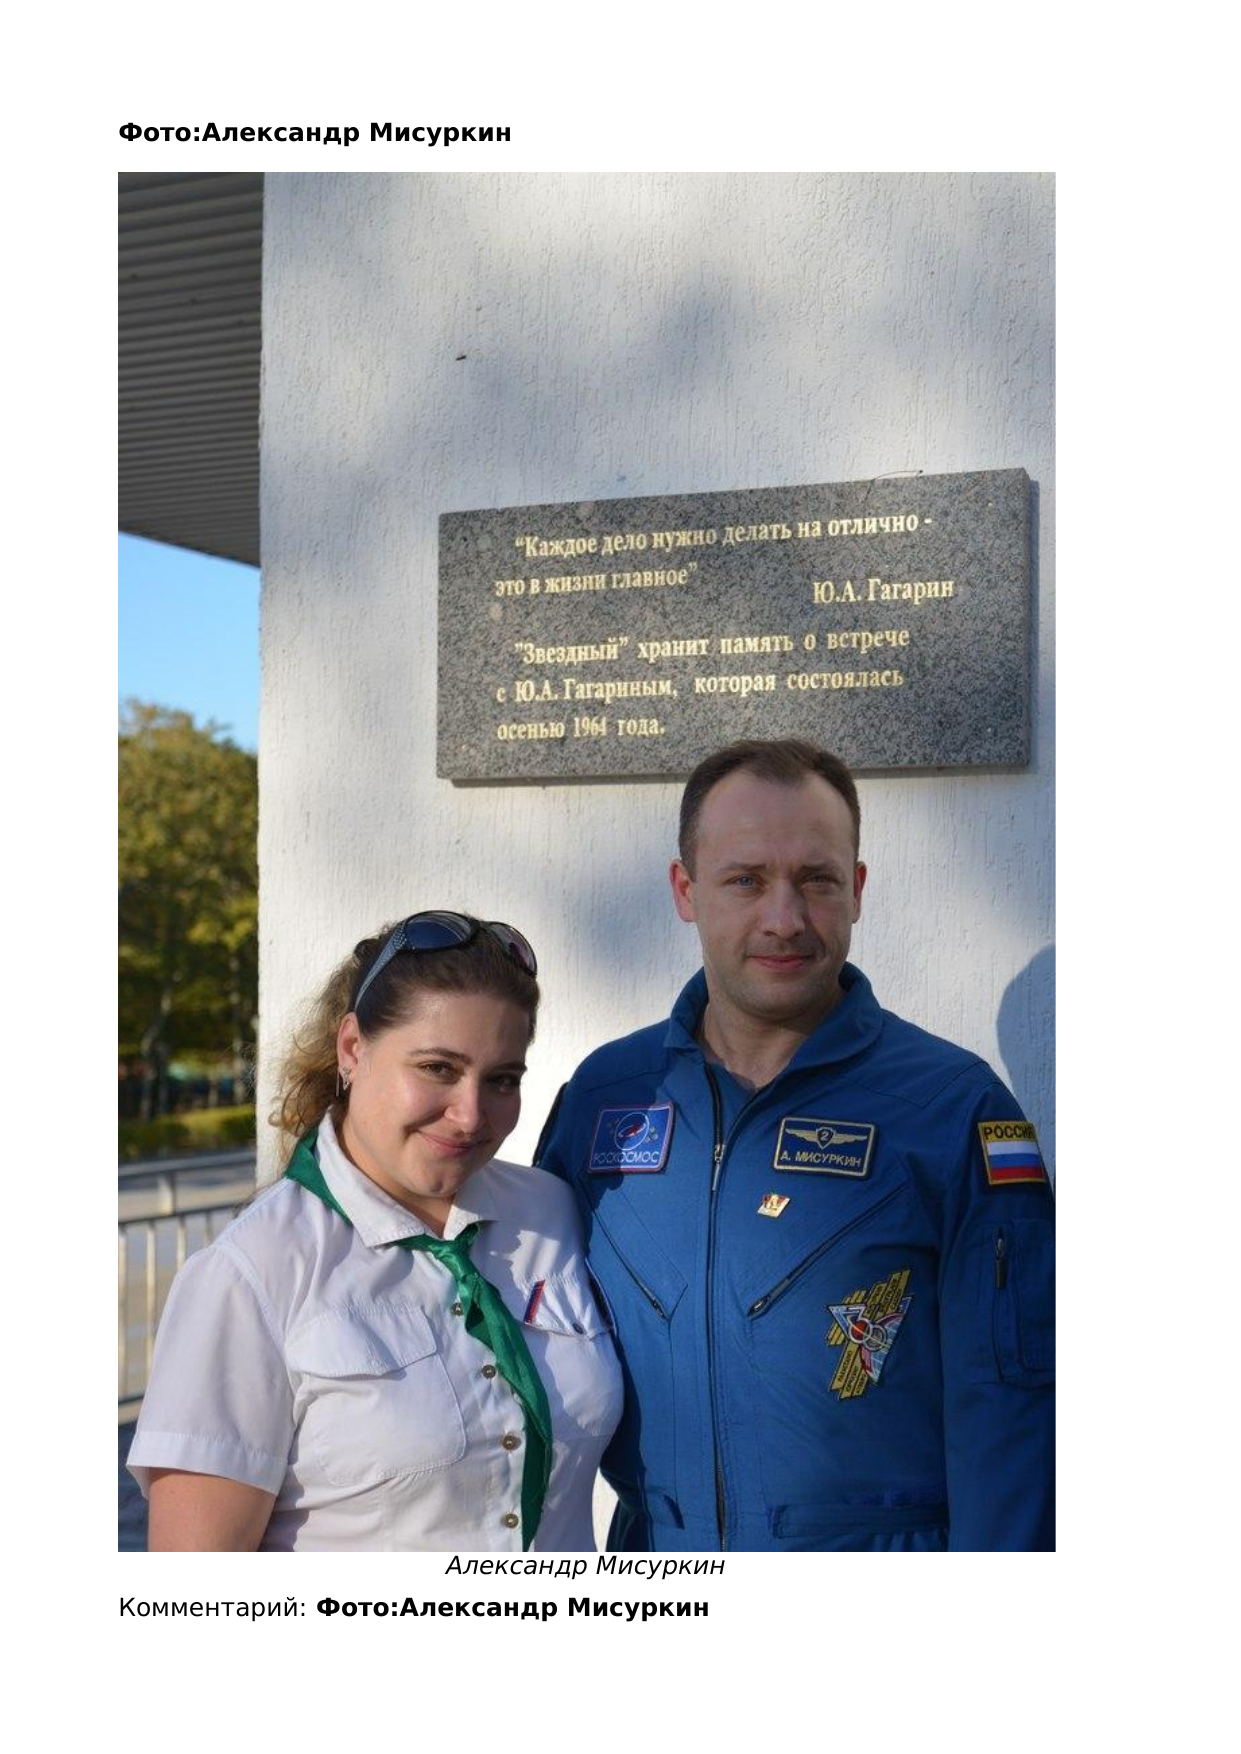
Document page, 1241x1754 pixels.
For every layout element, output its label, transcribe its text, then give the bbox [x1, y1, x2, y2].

text Комментарий: Фото:Александр Мисуркин [118, 1593, 1122, 1622]
subtitle Фото:Александр Мисуркин [118, 118, 1122, 147]
picture [118, 172, 1056, 1552]
text Александр Мисуркин [118, 1552, 1056, 1581]
